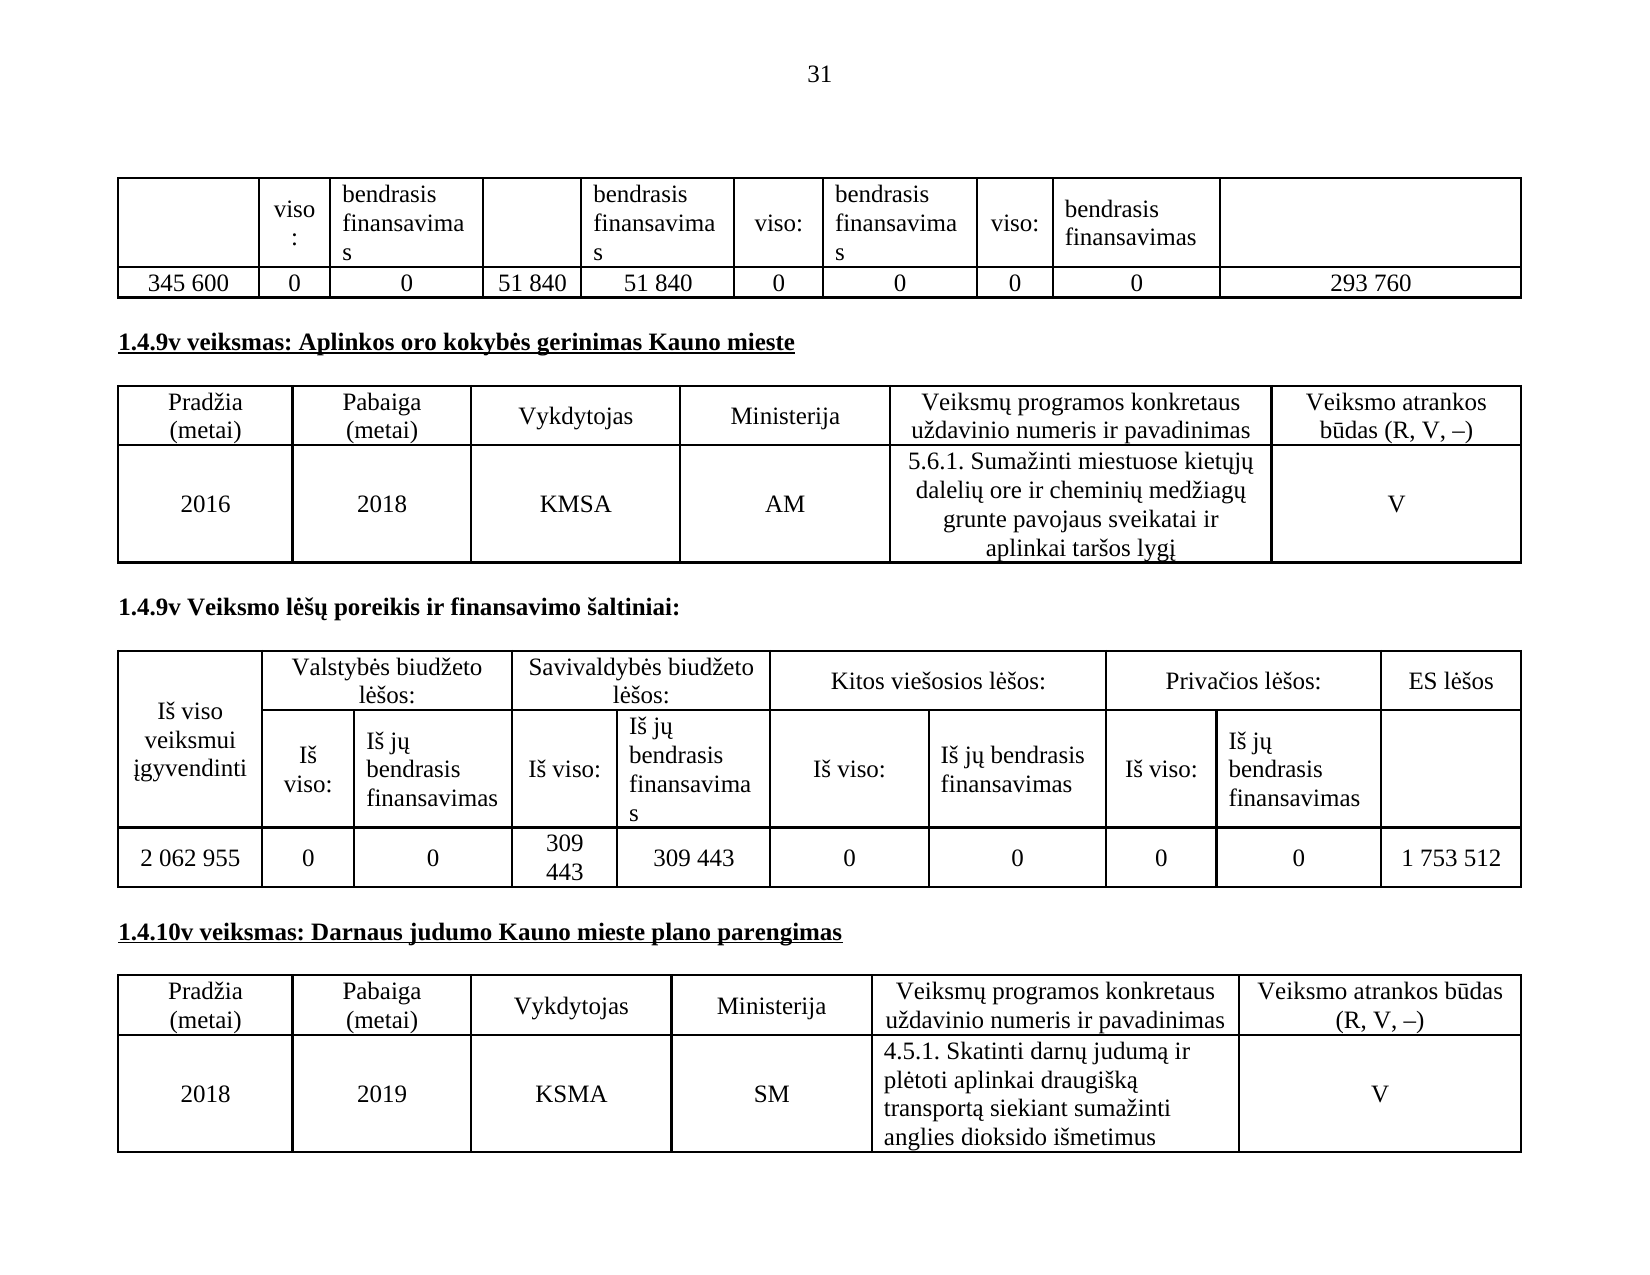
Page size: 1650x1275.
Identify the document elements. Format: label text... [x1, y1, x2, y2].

table_cell Iš viso: [771, 711, 928, 826]
table_cell 0 [1107, 829, 1215, 886]
table_header Veiksmo atrankos būdas (R, V, –) [1240, 976, 1520, 1034]
table_header Pabaiga (metai) [294, 387, 470, 444]
table_cell 51 840 [582, 268, 733, 296]
table_cell V [1240, 1036, 1520, 1151]
table_cell 2019 [294, 1036, 470, 1151]
table_cell bendrasis finansavimas [824, 179, 976, 266]
table_header Pradžia (metai) [119, 976, 291, 1034]
table_header Iš viso veiksmui įgyvendinti [119, 652, 261, 826]
table_header Valstybės biudžeto lėšos: [263, 652, 511, 709]
table_cell 2016 [119, 446, 291, 561]
table_cell Iš jų bendrasis finansavimas [1218, 711, 1380, 826]
table_cell [1221, 179, 1520, 266]
table_cell 0 [1218, 829, 1380, 886]
table_cell 1 753 512 [1382, 829, 1520, 886]
table_cell 309 443 [513, 829, 616, 886]
table_cell viso: [260, 179, 329, 266]
table_cell 0 [263, 829, 353, 886]
table_cell 0 [978, 268, 1052, 296]
table_cell 51 840 [484, 268, 580, 296]
table_cell AM [681, 446, 889, 561]
table_header Savivaldybės biudžeto lėšos: [513, 652, 769, 709]
table_cell 2018 [119, 1036, 291, 1151]
table_cell Iš viso: [1107, 711, 1215, 826]
table_header Kitos viešosios lėšos: [771, 652, 1105, 709]
table_cell 2 062 955 [119, 829, 261, 886]
table_cell 293 760 [1221, 268, 1520, 296]
table_cell 0 [824, 268, 976, 296]
table_cell 0 [331, 268, 482, 296]
table_header Vykdytojas [472, 387, 679, 444]
table_cell 0 [1054, 268, 1219, 296]
table_header Pradžia (metai) [119, 387, 291, 444]
table_cell bendrasis finansavimas [582, 179, 733, 266]
table_header ES lėšos [1382, 652, 1520, 709]
table_header Vykdytojas [472, 976, 670, 1034]
table_cell KSMA [472, 1036, 670, 1151]
table_cell bendrasis finansavimas [331, 179, 482, 266]
table_cell [484, 179, 580, 266]
table_header Veiksmų programos konkretaus uždavinio numeris ir pavadinimas [891, 387, 1270, 444]
table_cell 2018 [294, 446, 470, 561]
table_cell SM [673, 1036, 871, 1151]
table_cell KMSA [472, 446, 679, 561]
table_cell Iš viso: [263, 711, 353, 826]
table_header Ministerija [681, 387, 889, 444]
table_cell [1382, 711, 1520, 826]
table_cell 0 [735, 268, 822, 296]
table_cell viso: [978, 179, 1052, 266]
table_header Privačios lėšos: [1107, 652, 1380, 709]
text 1.4.9v veiksmas: Aplinkos oro kokybės gerinimas Kauno mieste [118, 327, 1521, 356]
table_header Veiksmų programos konkretaus uždavinio numeris ir pavadinimas [873, 976, 1238, 1034]
table_cell bendrasis finansavimas [1054, 179, 1219, 266]
table_cell 309 443 [618, 829, 769, 886]
table_cell viso: [735, 179, 822, 266]
table_header Ministerija [673, 976, 871, 1034]
table_cell 4.5.1. Skatinti darnų judumą ir plėtoti aplinkai draugišką transportą siekiant sumažinti anglies dioksido išmetimus [873, 1036, 1238, 1151]
table_header [119, 179, 258, 266]
table_cell Iš jų bendrasis finansavimas [618, 711, 769, 826]
table_cell Iš jų bendrasis finansavimas [355, 711, 511, 826]
table_cell 345 600 [119, 268, 258, 296]
table_cell 0 [771, 829, 928, 886]
table_cell 5.6.1. Sumažinti miestuose kietųjų dalelių ore ir cheminių medžiagų grunte pavojaus sveikatai ir aplinkai taršos lygį [891, 446, 1270, 561]
table_cell Iš viso: [513, 711, 616, 826]
table_header Veiksmo atrankos būdas (R, V, –) [1273, 387, 1520, 444]
table_cell 0 [355, 829, 511, 886]
table_cell 0 [260, 268, 329, 296]
table_cell 0 [930, 829, 1105, 886]
table_cell V [1273, 446, 1520, 561]
text 1.4.10v veiksmas: Darnaus judumo Kauno mieste plano parengimas [118, 917, 1521, 946]
table_header Pabaiga (metai) [294, 976, 470, 1034]
table_cell Iš jų bendrasis finansavimas [930, 711, 1105, 826]
text 1.4.9v Veiksmo lėšų poreikis ir finansavimo šaltiniai: [118, 592, 1521, 621]
